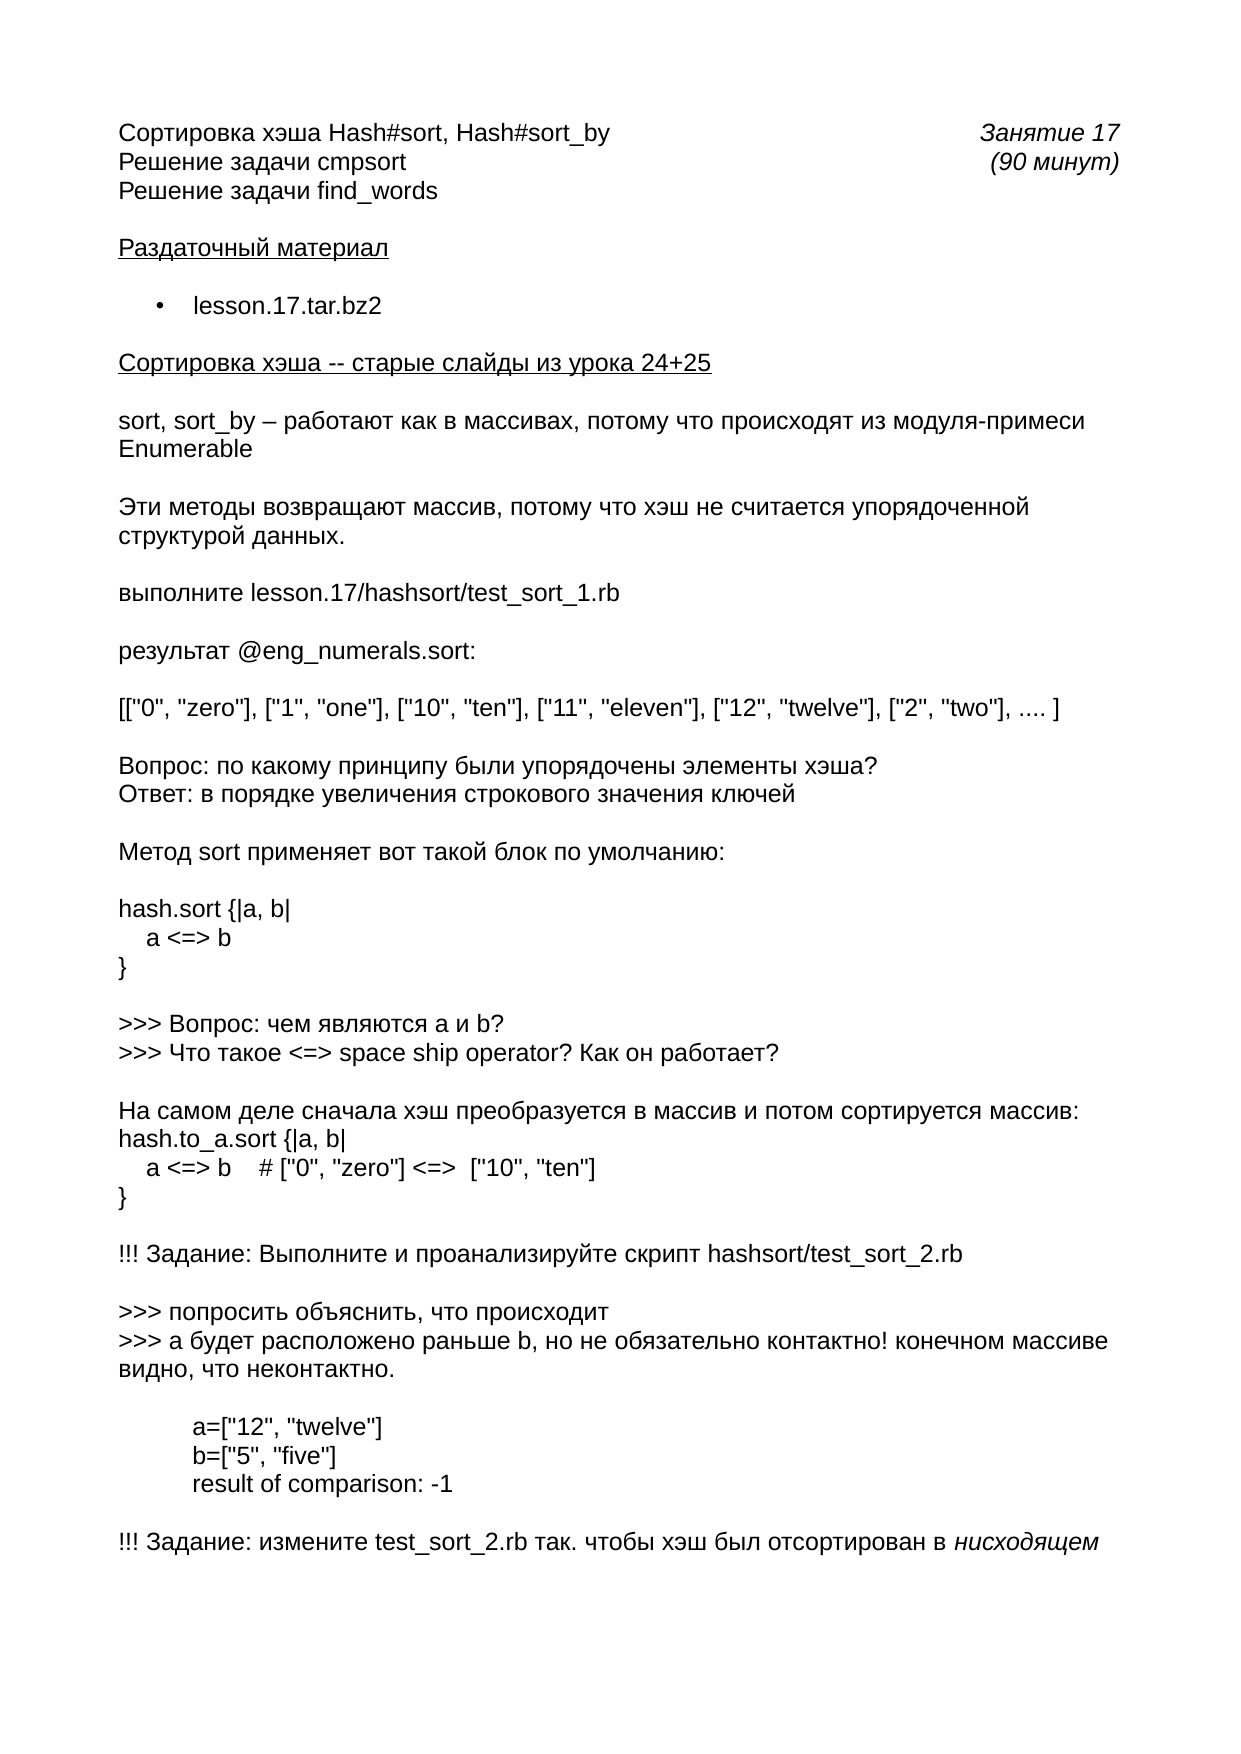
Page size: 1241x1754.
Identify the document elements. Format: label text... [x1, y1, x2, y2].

text !!! Задание: измените test_sort_2.rb так. чтобы хэш был отсортирован в нисходящем [118, 1527, 1122, 1556]
text >>> попросить объяснить, что происходит [118, 1297, 1122, 1326]
text На самом деле сначала хэш преобразуется в массив и потом сортируется массив: [118, 1096, 1122, 1124]
text Cортировка хэша -- старые слайды из урока 24+25 [118, 348, 1122, 377]
text >>> a будет расположено раньше b, но не обязательно контактно! конечном массиве видно, что неконтактно. [118, 1326, 1122, 1383]
text Вопрос: по какому принципу были упорядочены элементы хэша? [118, 751, 1122, 779]
text a <=> b # ["0", "zero"] <=> ["10", "ten"] [118, 1153, 1122, 1182]
table_header Сортировка хэша Hash#sort, Hash#sort_by Решение задачи cmpsort Решение задачи find_words [118, 118, 620, 204]
text результат @eng_numerals.sort: [118, 636, 1122, 664]
text } [118, 952, 1122, 981]
text hash.sort {|a, b| [118, 894, 1122, 923]
list lesson.17.tar.bz2 [156, 291, 1122, 319]
text >>> Что такое <=> space ship operator? Как он работает? [118, 1038, 1122, 1067]
text sort, sort_by – работают как в массивах, потому что происходят из модуля-примеси Enumerable [118, 406, 1122, 463]
text !!! Задание: Выполните и проанализируйте скрипт hashsort/test_sort_2.rb [118, 1239, 1122, 1268]
text Раздаточный материал [118, 233, 1122, 262]
text a <=> b [118, 923, 1122, 952]
text Ответ: в порядке увеличения строкового значения ключей [118, 779, 1122, 808]
text b=["5", "five"] [118, 1441, 1122, 1469]
text Метод sort применяет вот такой блок по умолчанию: [118, 837, 1122, 866]
text a=["12", "twelve"] [118, 1412, 1122, 1441]
text hash.to_a.sort {|a, b| [118, 1124, 1122, 1153]
text [["0", "zero"], ["1", "one"], ["10", "ten"], ["11", "eleven"], ["12", "twelve"], ["2", "two"], .... ] [118, 693, 1122, 722]
text result of comparison: -1 [118, 1469, 1122, 1498]
text >>> Вопрос: чем являются a и b? [118, 1009, 1122, 1038]
text Эти методы возвращают массив, потому что хэш не считается упорядоченной структурой данных. [118, 492, 1122, 549]
text выполните lesson.17/hashsort/test_sort_1.rb [118, 578, 1122, 607]
text } [118, 1182, 1122, 1211]
table_header Занятие 17 (90 минут) [620, 118, 1122, 204]
